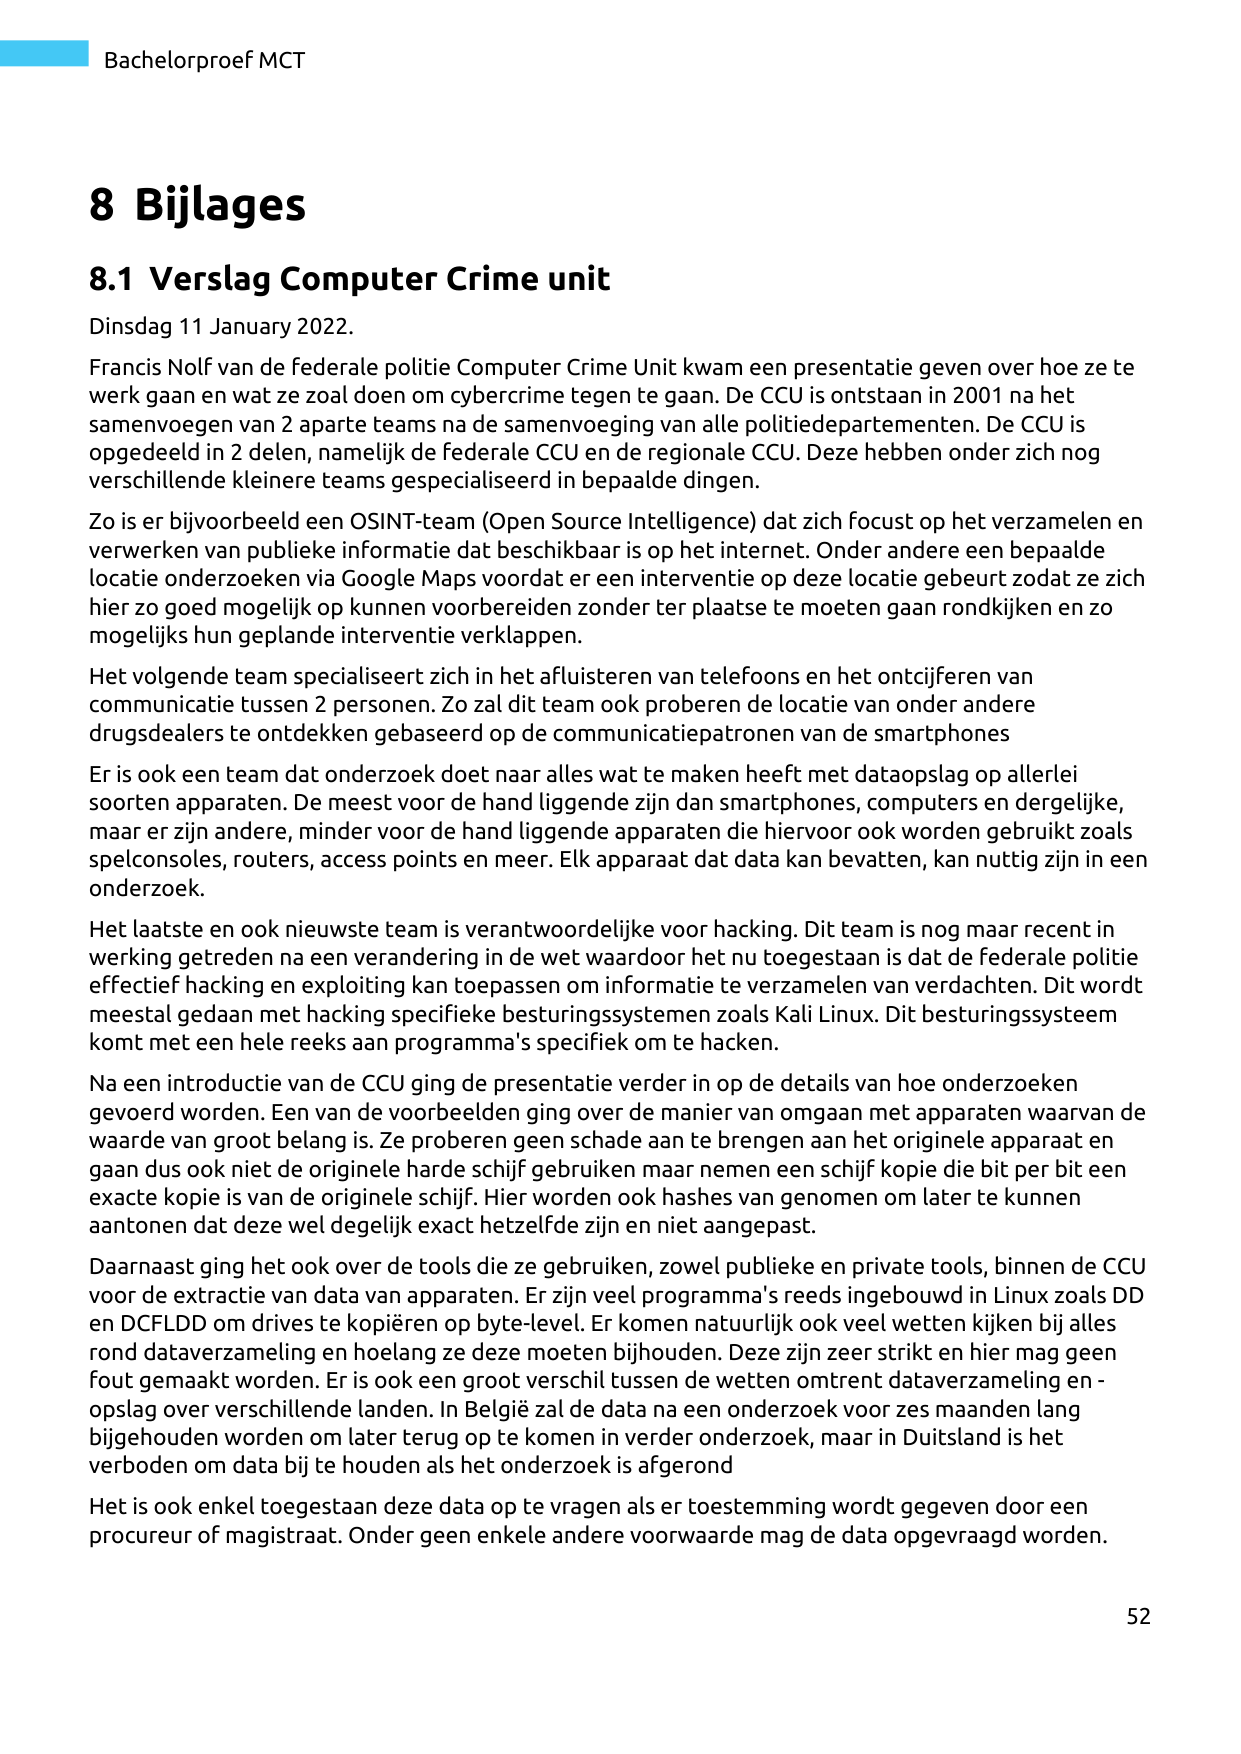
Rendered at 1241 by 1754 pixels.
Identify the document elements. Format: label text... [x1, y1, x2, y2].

text Er is ook een team dat onderzoek doet naar alles wat te maken heeft met dataopslag op allerlei soorten apparaten. De meest voor de hand liggende zijn dan smartphones, computers en dergelijke, maar er zijn andere, minder voor de hand liggende apparaten die hiervoor ook worden gebruikt zoals spelconsoles, routers, access points en meer. Elk apparaat dat data kan bevatten, kan nuttig zijn in een onderzoek. [89, 760, 1152, 900]
text Dinsdag 11 January 2022. [89, 312, 1152, 338]
text Het volgende team specialiseert zich in het afluisteren van telefoons en het ontcijferen van communicatie tussen 2 personen. Zo zal dit team ook proberen de locatie van onder andere drugsdealers te ontdekken gebaseerd op de communicatiepatronen van de smartphones [89, 662, 1152, 746]
text Het laatste en ook nieuwste team is verantwoordelijke voor hacking. Dit team is nog maar recent in werking getreden na een verandering in de wet waardoor het nu toegestaan is dat de federale politie effectief hacking en exploiting kan toepassen om informatie te verzamelen van verdachten. Dit wordt meestal gedaan met hacking specifieke besturingssystemen zoals Kali Linux. Dit besturingssysteem komt met een hele reeks aan programma's specifiek om te hacken. [89, 915, 1152, 1055]
subtitle Bijlages [89, 177, 1152, 229]
text Daarnaast ging het ook over de tools die ze gebruiken, zowel publieke en private tools, binnen de CCU voor de extractie van data van apparaten. Er zijn veel programma's reeds ingebouwd in Linux zoals DD en DCFLDD om drives te kopiëren op byte-level. Er komen natuurlijk ook veel wetten kijken bij alles rond dataverzameling en hoelang ze deze moeten bijhouden. Deze zijn zeer strikt en hier mag geen fout gemaakt worden. Er is ook een groot verschil tussen de wetten omtrent dataverzameling en -opslag over verschillende landen. In België zal de data na een onderzoek voor zes maanden lang bijgehouden worden om later terug op te komen in verder onderzoek, maar in Duitsland is het verboden om data bij te houden als het onderzoek is afgerond [89, 1253, 1152, 1478]
text Francis Nolf van de federale politie Computer Crime Unit kwam een presentatie geven over hoe ze te werk gaan en wat ze zoal doen om cybercrime tegen te gaan. De CCU is ontstaan in 2001 na het samenvoegen van 2 aparte teams na de samenvoeging van alle politiedepartementen. De CCU is opgedeeld in 2 delen, namelijk de federale CCU en de regionale CCU. Deze hebben onder zich nog verschillende kleinere teams gespecialiseerd in bepaalde dingen. [89, 353, 1152, 493]
subtitle Verslag Computer Crime unit [89, 258, 1152, 297]
text Na een introductie van de CCU ging de presentatie verder in op de details van hoe onderzoeken gevoerd worden. Een van de voorbeelden ging over de manier van omgaan met apparaten waarvan de waarde van groot belang is. Ze proberen geen schade aan te brengen aan het originele apparaat en gaan dus ook niet de originele harde schijf gebruiken maar nemen een schijf kopie die bit per bit een exacte kopie is van de originele schijf. Hier worden ook hashes van genomen om later te kunnen aantonen dat deze wel degelijk exact hetzelfde zijn en niet aangepast. [89, 1070, 1152, 1238]
text Zo is er bijvoorbeeld een OSINT-team (Open Source Intelligence) dat zich focust op het verzamelen en verwerken van publieke informatie dat beschikbaar is op het internet. Onder andere een bepaalde locatie onderzoeken via Google Maps voordat er een interventie op deze locatie gebeurt zodat ze zich hier zo goed mogelijk op kunnen voorbereiden zonder ter plaatse te moeten gaan rondkijken en zo mogelijks hun geplande interventie verklappen. [89, 508, 1152, 648]
text Het is ook enkel toegestaan deze data op te vragen als er toestemming wordt gegeven door een procureur of magistraat. Onder geen enkele andere voorwaarde mag de data opgevraagd worden. [89, 1493, 1152, 1548]
